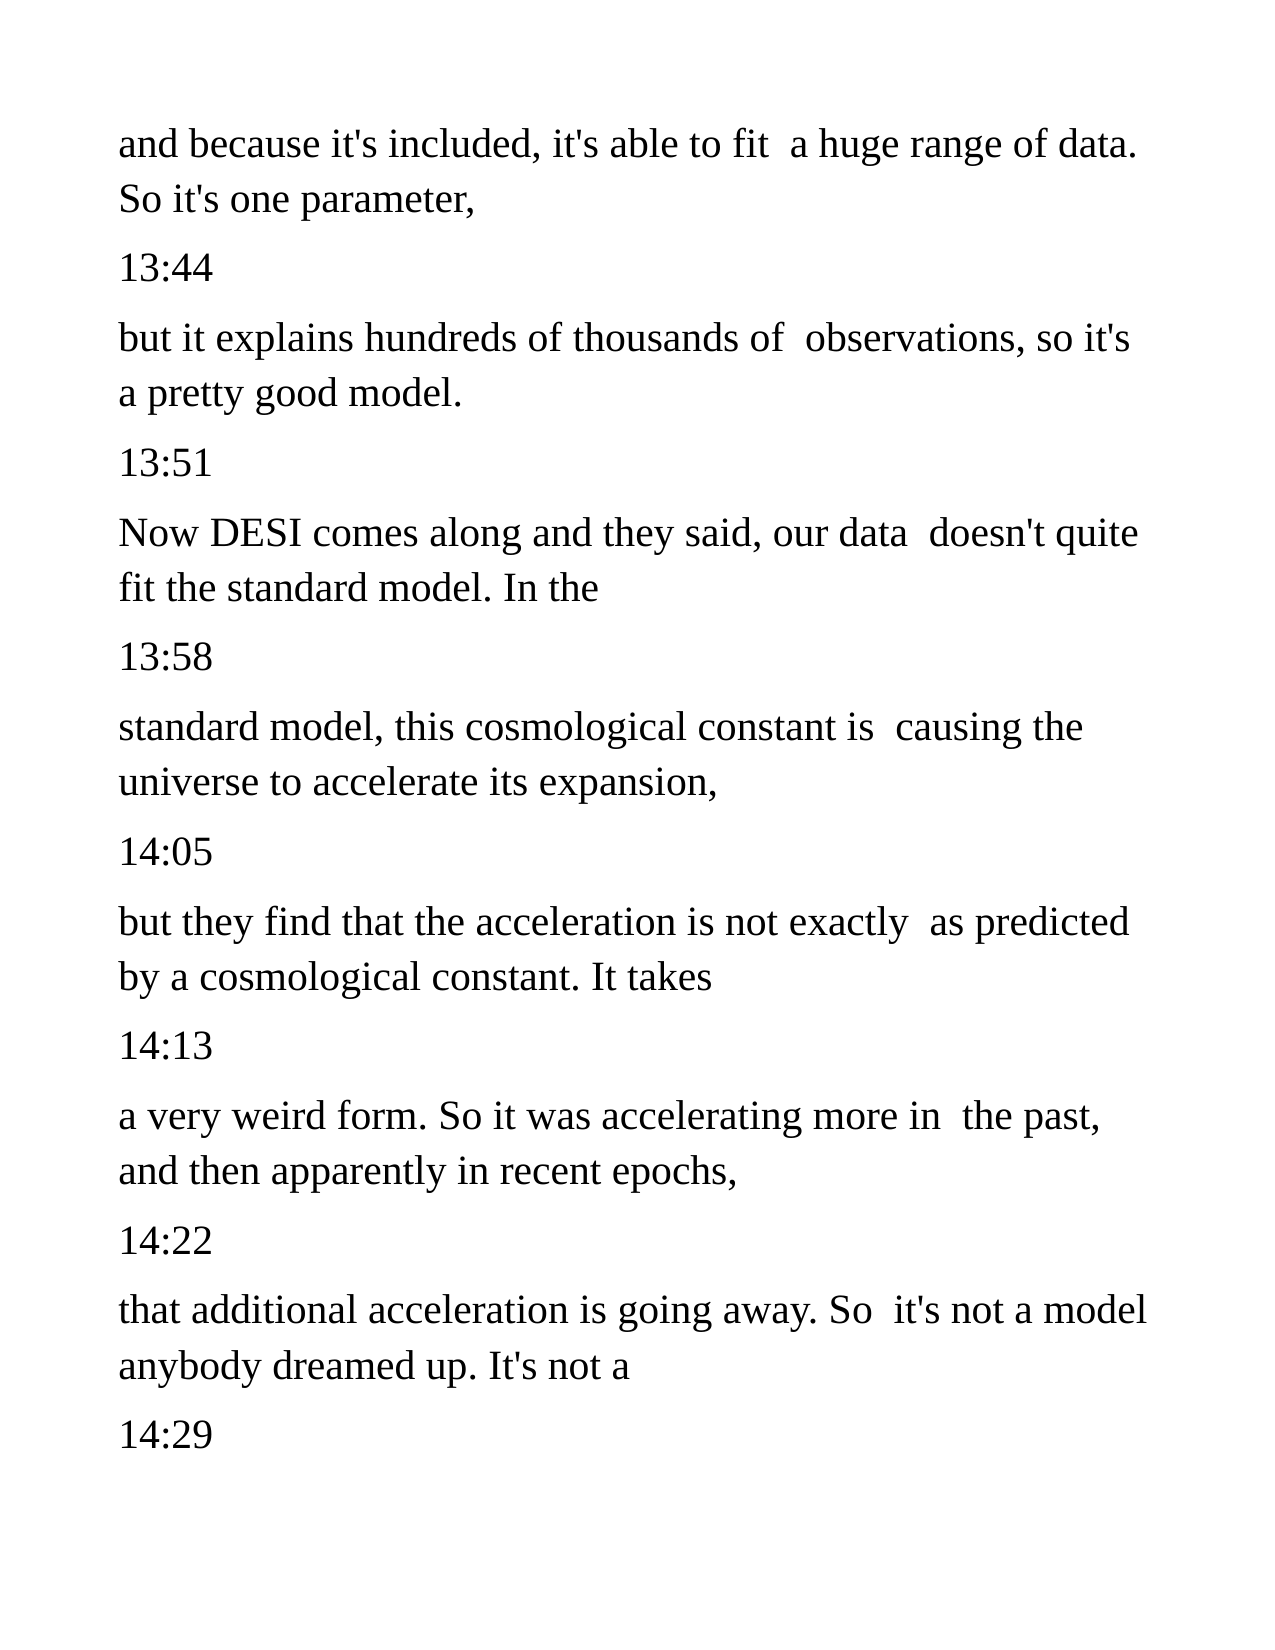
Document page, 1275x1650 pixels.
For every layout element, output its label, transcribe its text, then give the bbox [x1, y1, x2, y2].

text 14:13 [118, 1021, 1157, 1069]
text that additional acceleration is going away. So it's not a model anybody dreamed up. It's not a [118, 1285, 1157, 1388]
text a very weird form. So it was accelerating more in the past, and then apparently in recent epochs, [118, 1091, 1157, 1193]
text 13:51 [118, 437, 1157, 485]
text but they find that the acceleration is not exactly as predicted by a cosmological constant. It takes [118, 896, 1157, 999]
text standard model, this cosmological constant is causing the universe to accelerate its expansion, [118, 702, 1157, 804]
text Now DESI comes along and they said, our data doesn't quite fit the standard model. In the [118, 507, 1157, 610]
text 13:44 [118, 243, 1157, 291]
text 13:58 [118, 632, 1157, 680]
text 14:29 [118, 1410, 1157, 1458]
text and because it's included, it's able to fit a huge range of data. So it's one parameter, [118, 118, 1157, 221]
text 14:05 [118, 826, 1157, 874]
text 14:22 [118, 1215, 1157, 1263]
text but it explains hundreds of thousands of observations, so it's a pretty good model. [118, 313, 1157, 416]
